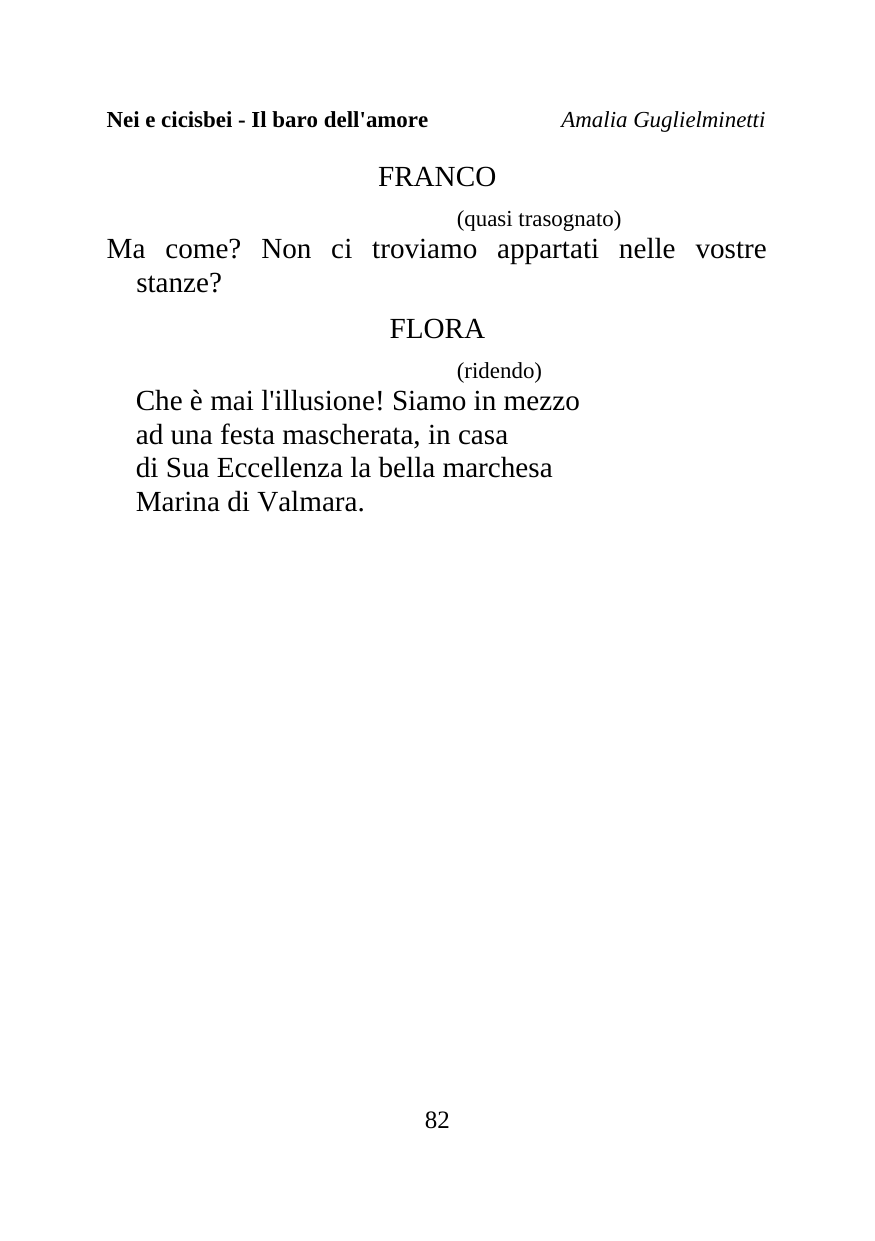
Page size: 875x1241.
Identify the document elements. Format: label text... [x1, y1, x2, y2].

text FRANCO [106, 159, 768, 192]
text (ridendo) [457, 357, 768, 383]
text (quasi trasognato) [457, 205, 768, 231]
text Che è mai l'illusione! Siamo in mezzo ad una festa mascherata, in casa di Sua Eccellenza la bella marchesa Marina di Valmara. [136, 383, 768, 517]
text FLORA [106, 311, 768, 344]
text Ma come? Non ci troviamo appartati nelle vostre stanze? [106, 231, 768, 298]
